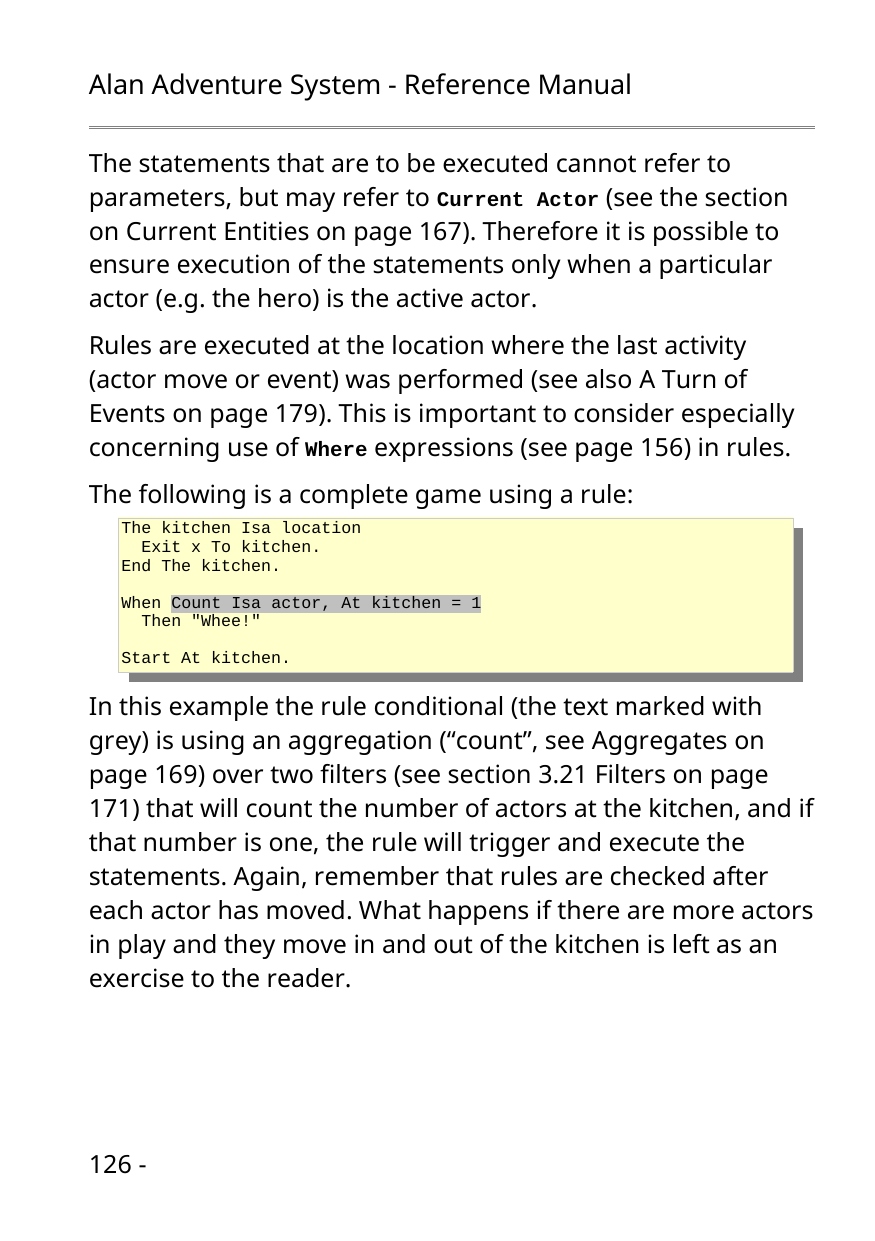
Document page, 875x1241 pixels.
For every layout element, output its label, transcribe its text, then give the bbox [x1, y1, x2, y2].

text Exit x To kitchen. [119, 536, 793, 554]
text When Count Isa actor, At kitchen = 1 [119, 592, 793, 610]
text The following is a complete game using a rule: [88, 477, 815, 511]
text The statements that are to be executed cannot refer to parameters, but may refer to Current Actor (see the section on Current Entities on page 129). Therefore it is possible to ensure execution of the statements only when a particular actor (e.g. the hero) is the active actor. [88, 146, 815, 315]
text Rules are executed at the location where the last activity (actor move or event) was performed (see also A Turn of Events on page 141). This is important to consider especially concerning use of Where expressions (see page 121) in rules. [88, 328, 815, 464]
text End The kitchen. [119, 554, 793, 573]
text Then "Whee!" [119, 610, 793, 629]
text In this example the rule conditional (the text marked with grey) is using an aggregation (“count”, see Aggregates on page 131) over two filters (see section 3.21 Filters on page 132) that will count the number of actors at the kitchen, and if that number is one, the rule will trigger and execute the statements. Again, remember that rules are checked after each actor has moved. What happens if there are more actors in play and they move in and out of the kitchen is left as an exercise to the reader. [88, 689, 815, 994]
text Start At kitchen. [119, 647, 793, 672]
text The kitchen Isa location [119, 519, 793, 536]
